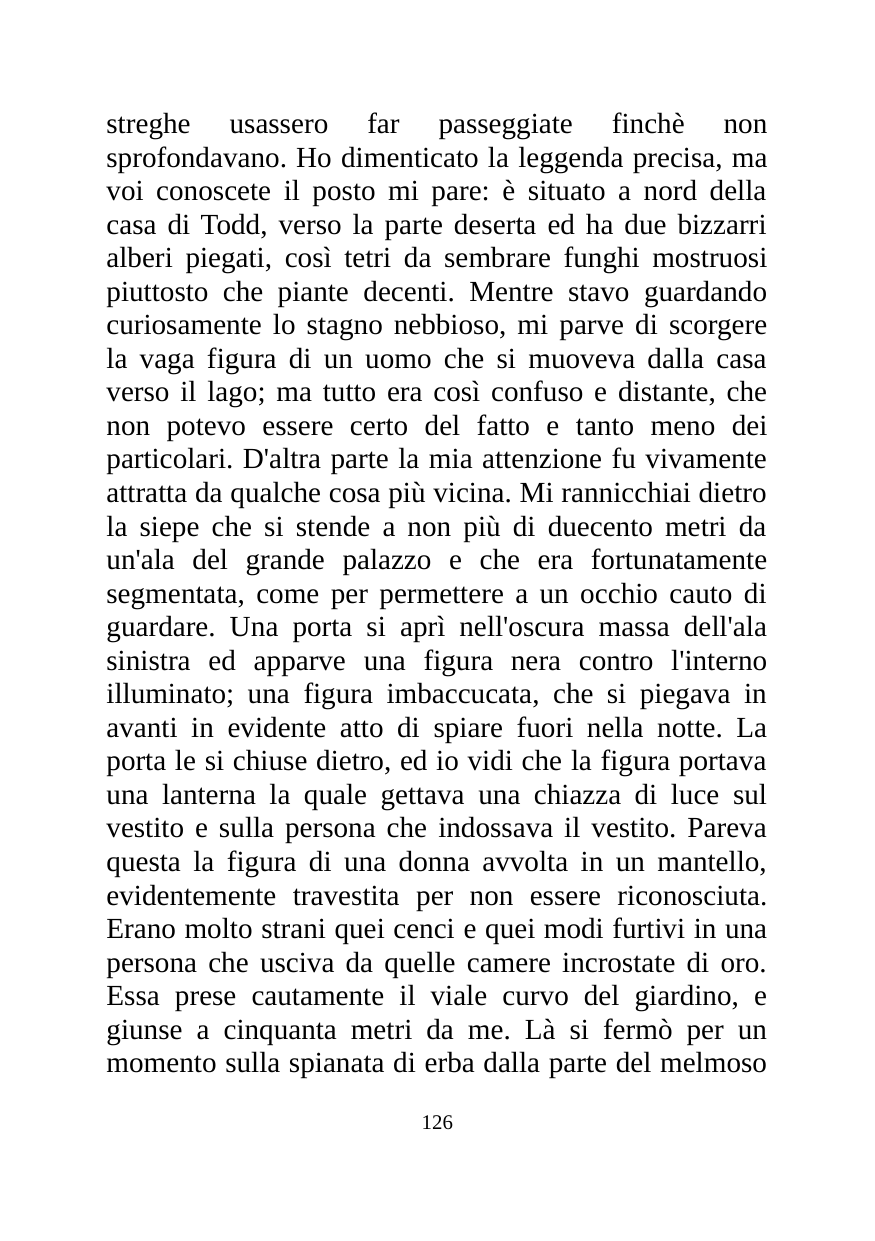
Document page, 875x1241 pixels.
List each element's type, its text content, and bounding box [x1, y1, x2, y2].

text streghe usassero far passeggiate finchè non sprofondavano. Ho dimenticato la leggenda precisa, ma voi conoscete il posto mi pare: è situato a nord della casa di Todd, verso la parte deserta ed ha due bizzarri alberi piegati, così tetri da sembrare funghi mostruosi piuttosto che piante decenti. Mentre stavo guardando curiosamente lo stagno nebbioso, mi parve di scorgere la vaga figura di un uomo che si muoveva dalla casa verso il lago; ma tutto era così confuso e distante, che non potevo essere certo del fatto e tanto meno dei particolari. D'altra parte la mia attenzione fu vivamente attratta da qualche cosa più vicina. Mi rannicchiai dietro la siepe che si stende a non più di duecento metri da un'ala del grande palazzo e che era fortunatamente segmentata, come per permettere a un occhio cauto di guardare. Una porta si aprì nell'oscura massa dell'ala sinistra ed apparve una figura nera contro l'interno illuminato; una figura imbaccucata, che si piegava in avanti in evidente atto di spiare fuori nella notte. La porta le si chiuse dietro, ed io vidi che la figura portava una lanterna la quale gettava una chiazza di luce sul vestito e sulla persona che indossava il vestito. Pareva questa la figura di una donna avvolta in un mantello, evidentemente travestita per non essere riconosciuta. Erano molto strani quei cenci e quei modi furtivi in una persona che usciva da quelle camere incrostate di oro. Essa prese cautamente il viale curvo del giardino, e giunse a cinquanta metri da me. Là si fermò per un momento sulla spianata di erba dalla parte del melmoso [106, 106, 768, 1079]
